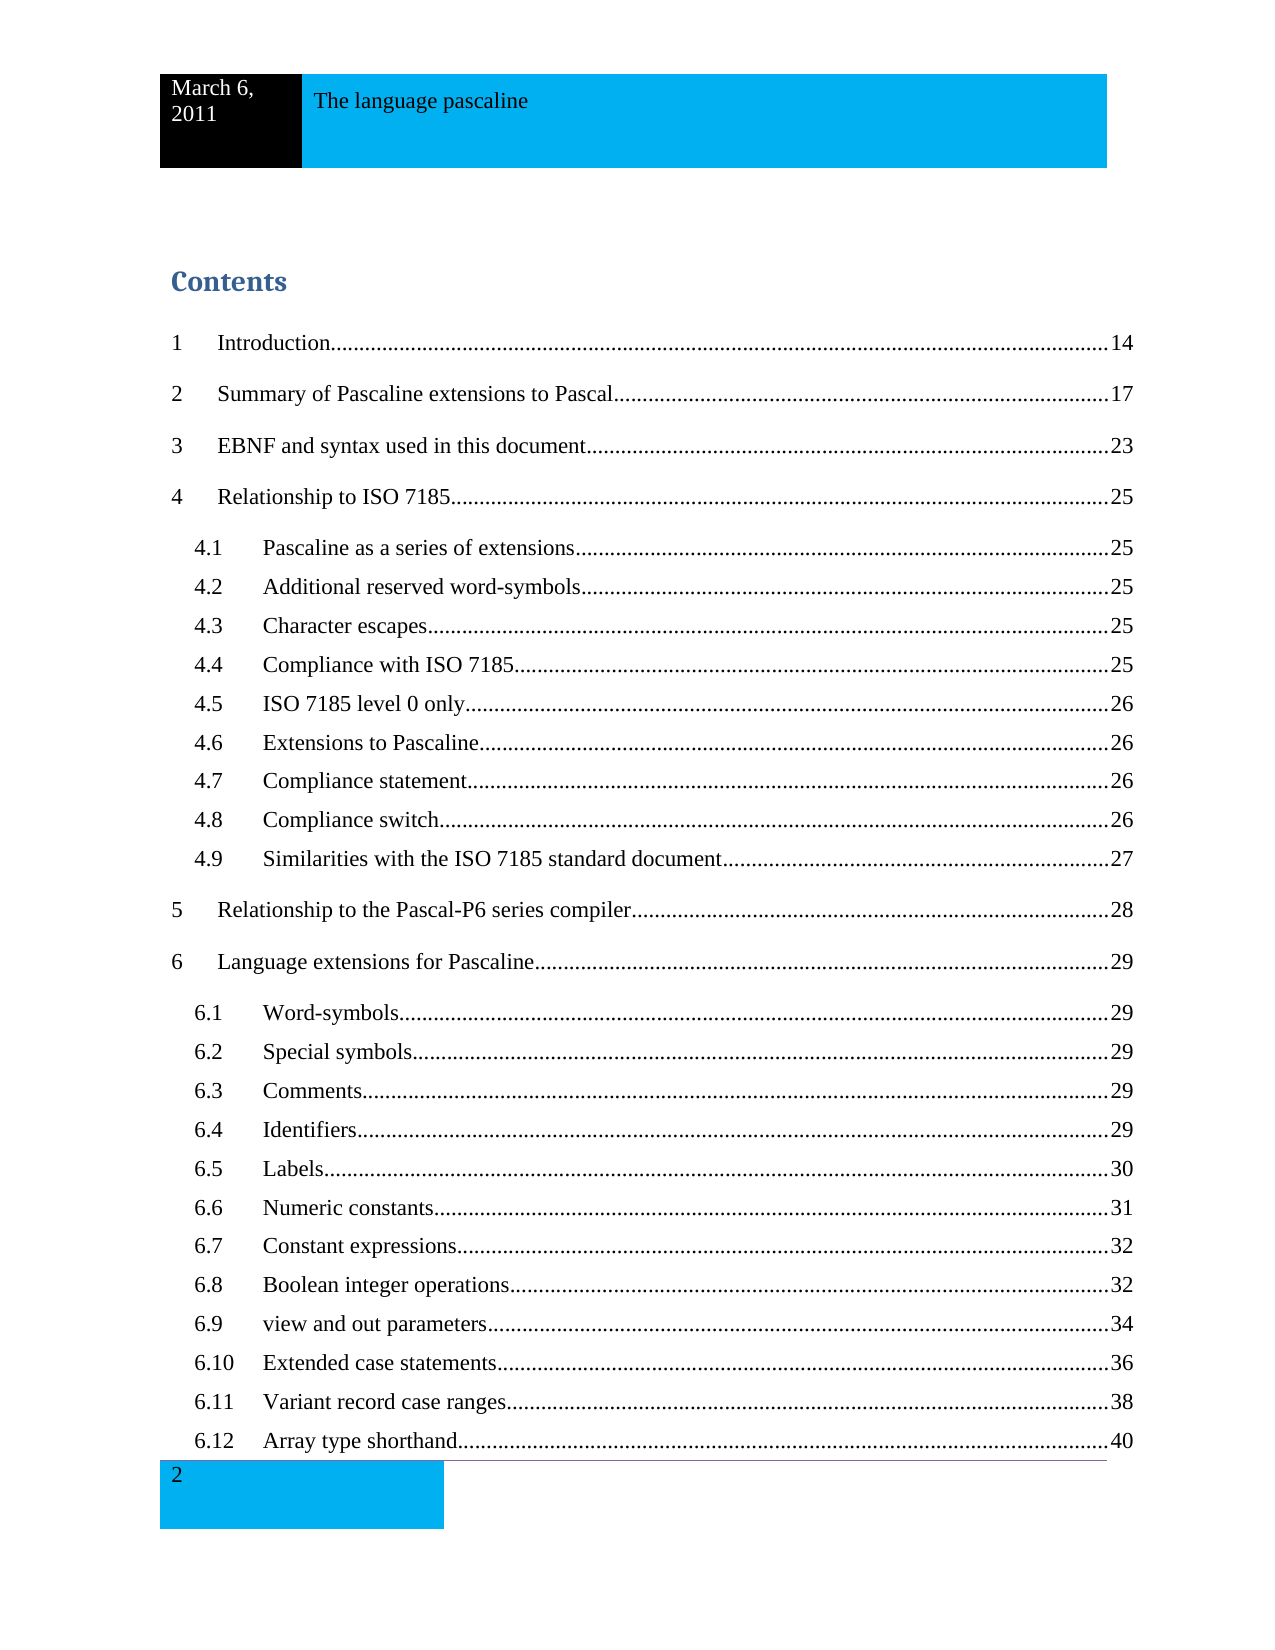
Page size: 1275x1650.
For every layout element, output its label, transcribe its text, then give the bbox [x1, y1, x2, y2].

text 4.1 Pascaline as a series of extensions 25 [194, 534, 1118, 561]
text 6 Language extensions for Pascaline 29 [171, 948, 1118, 974]
text 6.8 Boolean integer operations 32 [194, 1271, 1118, 1298]
text 6.7 Constant expressions 32 [194, 1232, 1118, 1259]
text 6.12 Array type shorthand 40 [194, 1427, 1118, 1453]
text 4.7 Compliance statement 26 [194, 767, 1118, 794]
text 6.4 Identifiers 29 [194, 1116, 1118, 1142]
text 4.6 Extensions to Pascaline 26 [194, 729, 1118, 755]
text 4.5 ISO 7185 level 0 only 26 [194, 690, 1118, 716]
text 6.5 Labels 30 [194, 1155, 1118, 1181]
text 6.10 Extended case statements 36 [194, 1349, 1118, 1375]
subtitle Contents [171, 265, 1118, 299]
text 3 EBNF and syntax used in this document 23 [171, 432, 1118, 458]
text 6.3 Comments 29 [194, 1077, 1118, 1103]
text 2 Summary of Pascaline extensions to Pascal 17 [171, 380, 1118, 407]
text 6.2 Special symbols 29 [194, 1038, 1118, 1064]
text 4.9 Similarities with the ISO 7185 standard document 27 [194, 845, 1118, 872]
text 1 Introduction 14 [171, 329, 1118, 355]
text 4.3 Character escapes 25 [194, 612, 1118, 638]
text 4.2 Additional reserved word-symbols 25 [194, 573, 1118, 599]
text 6.6 Numeric constants 31 [194, 1193, 1118, 1220]
text 6.11 Variant record case ranges 38 [194, 1388, 1118, 1414]
text 4.8 Compliance switch 26 [194, 806, 1118, 833]
text 5 Relationship to the Pascal-P6 series compiler 28 [171, 897, 1118, 923]
text 4.4 Compliance with ISO 7185 25 [194, 651, 1118, 677]
text 4 Relationship to ISO 7185 25 [171, 483, 1118, 509]
text 6.9 view and out parameters 34 [194, 1310, 1118, 1336]
text 6.1 Word-symbols 29 [194, 999, 1118, 1026]
